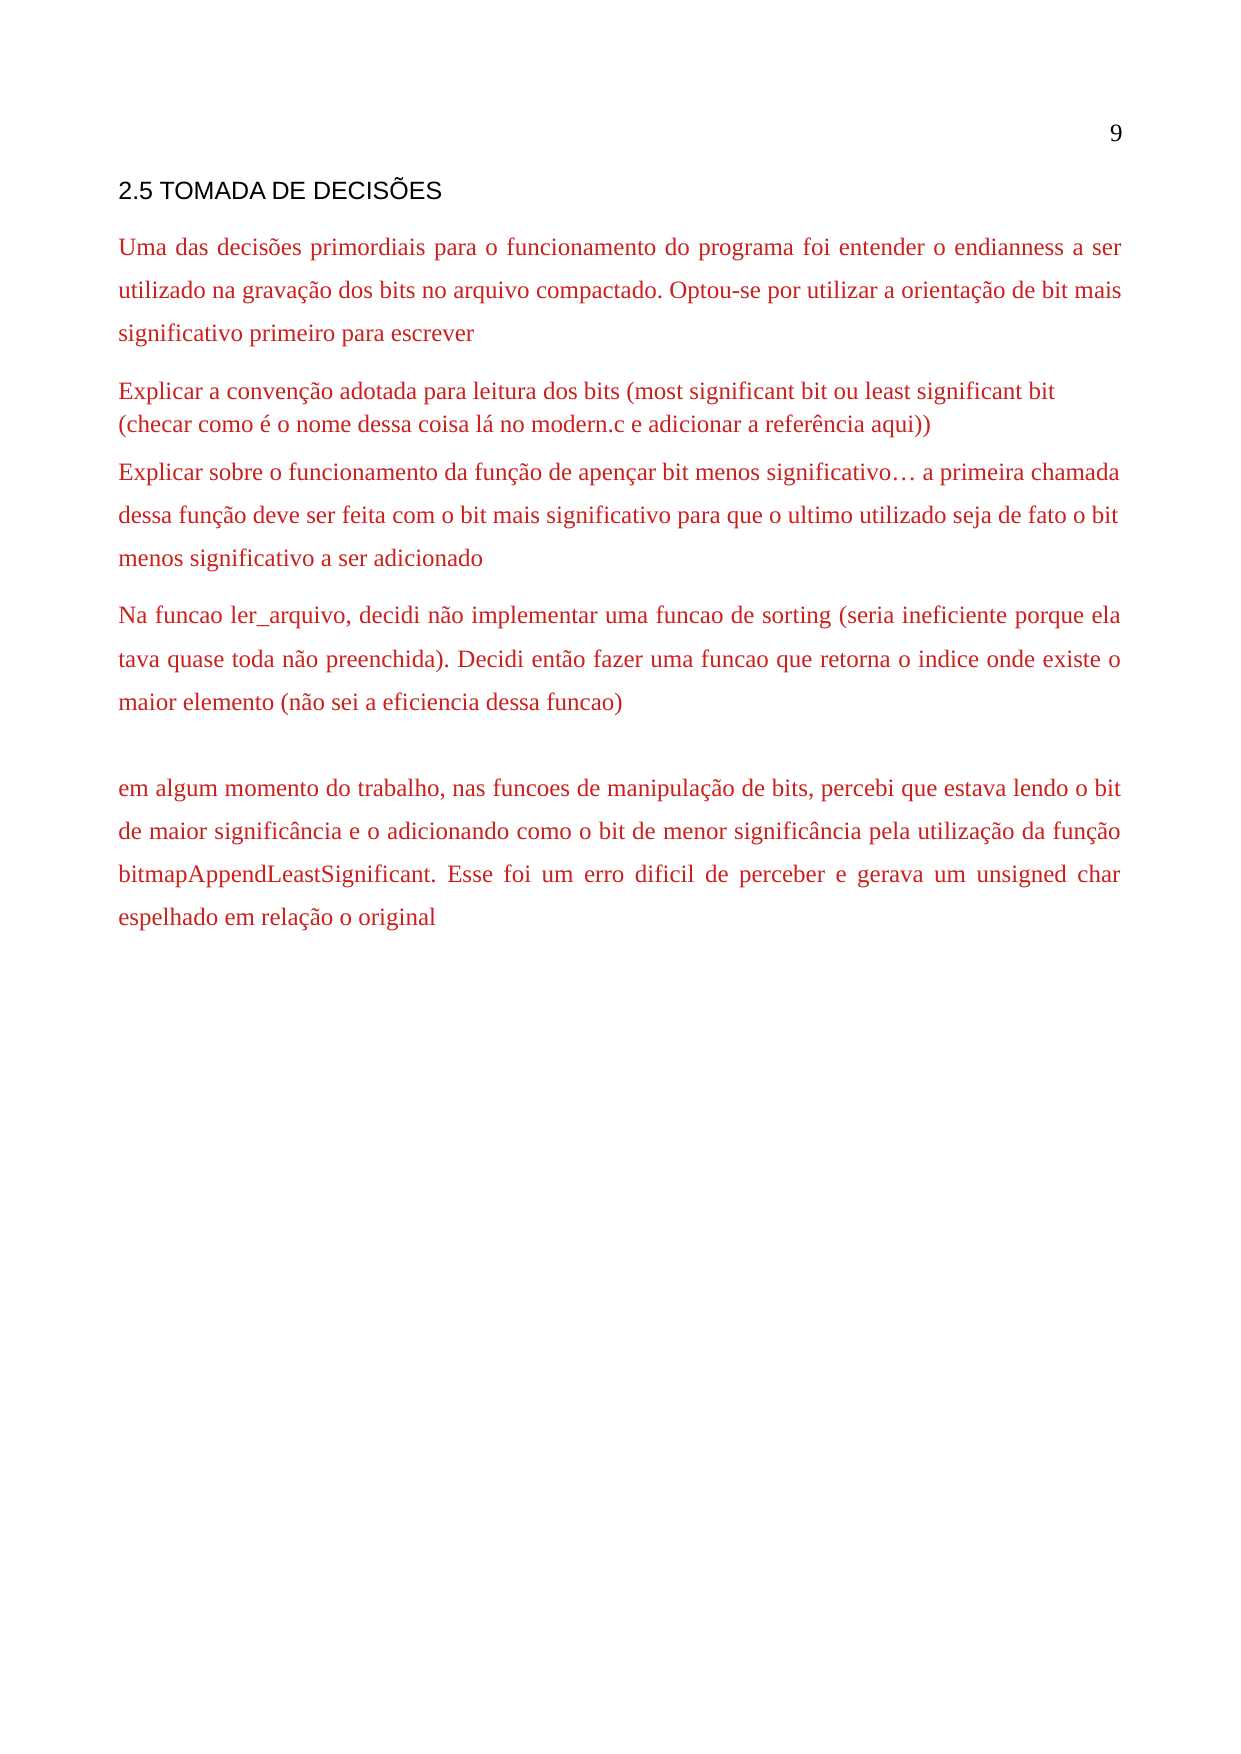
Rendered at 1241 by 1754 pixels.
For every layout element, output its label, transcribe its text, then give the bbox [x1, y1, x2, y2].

text em algum momento do trabalho, nas funcoes de manipulação de bits, percebi que estava lendo o bit de maior significância e o adicionando como o bit de menor significância pela utilização da função bitmapAppendLeastSignificant. Esse foi um erro dificil de perceber e gerava um unsigned char espelhado em relação o original [118, 773, 1122, 931]
text Explicar a convenção adotada para leitura dos bits (most significant bit ou least significant bit (checar como é o nome dessa coisa lá no modern.c e adicionar a referência aqui)) [118, 376, 1122, 438]
text Na funcao ler_arquivo, decidi não implementar uma funcao de sorting (seria ineficiente porque ela tava quase toda não preenchida). Decidi então fazer uma funcao que retorna o indice onde existe o maior elemento (não sei a eficiencia dessa funcao) [118, 601, 1122, 716]
text Uma das decisões primordiais para o funcionamento do programa foi entender o endianness a ser utilizado na gravação dos bits no arquivo compactado. Optou-se por utilizar a orientação de bit mais significativo primeiro para escrever [118, 232, 1122, 347]
subtitle 2.5 TOMADA DE DECISÕES [118, 176, 1122, 205]
text Explicar sobre o funcionamento da função de apençar bit menos significativo… a primeira chamada dessa função deve ser feita com o bit mais significativo para que o ultimo utilizado seja de fato o bit menos significativo a ser adicionado [118, 457, 1122, 572]
